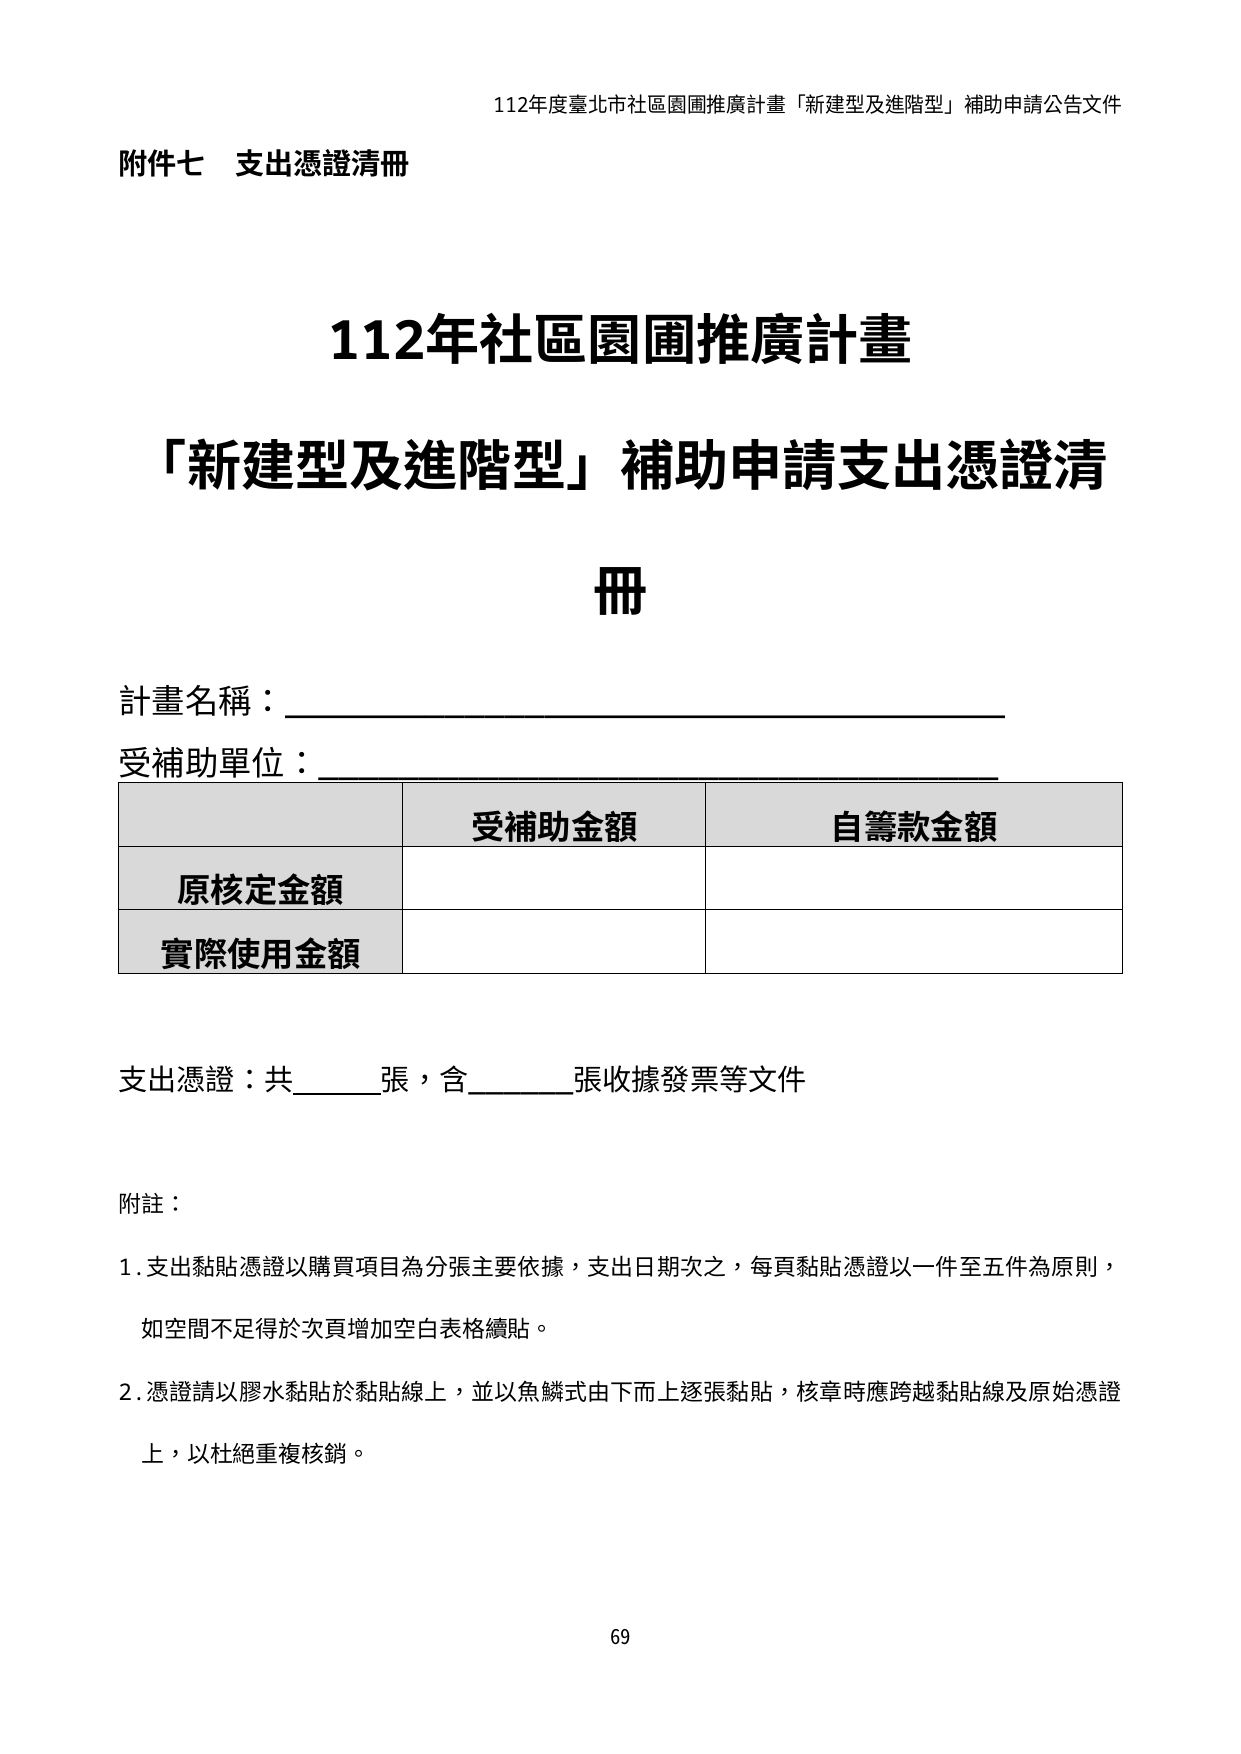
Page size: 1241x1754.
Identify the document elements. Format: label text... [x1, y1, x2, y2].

text 1.支出黏貼憑證以購買項目為分張主要依據，支出日期次之，每頁黏貼憑證以一件至五件為原則，如空間不足得於次頁增加空白表格續貼。 [118, 1224, 1122, 1349]
table_cell [706, 910, 1122, 973]
text 受補助單位：__________________________________ [118, 720, 1122, 782]
text 附註： [118, 1161, 1122, 1224]
table_cell 實際使用金額 [119, 910, 402, 973]
table_header 自籌款金額 [706, 783, 1122, 846]
table_cell [403, 910, 705, 973]
text 附件七 支出憑證清冊 [118, 120, 1122, 182]
text 支出憑證：共 張，含______張收據發票等文件 [118, 1036, 1122, 1099]
text 112年社區園圃推廣計畫 [118, 263, 1122, 388]
table_header 受補助金額 [403, 783, 705, 846]
table_cell 原核定金額 [119, 847, 402, 909]
text 「新建型及進階型」補助申請支出憑證清冊 [118, 388, 1122, 638]
text 計畫名稱：____________________________________ [118, 657, 1122, 720]
text 2.憑證請以膠水黏貼於黏貼線上，並以魚鱗式由下而上逐張黏貼，核章時應跨越黏貼線及原始憑證上，以杜絕重複核銷。 [118, 1349, 1122, 1474]
table_cell [403, 847, 705, 909]
table_cell [706, 847, 1122, 909]
table_header [119, 783, 402, 846]
